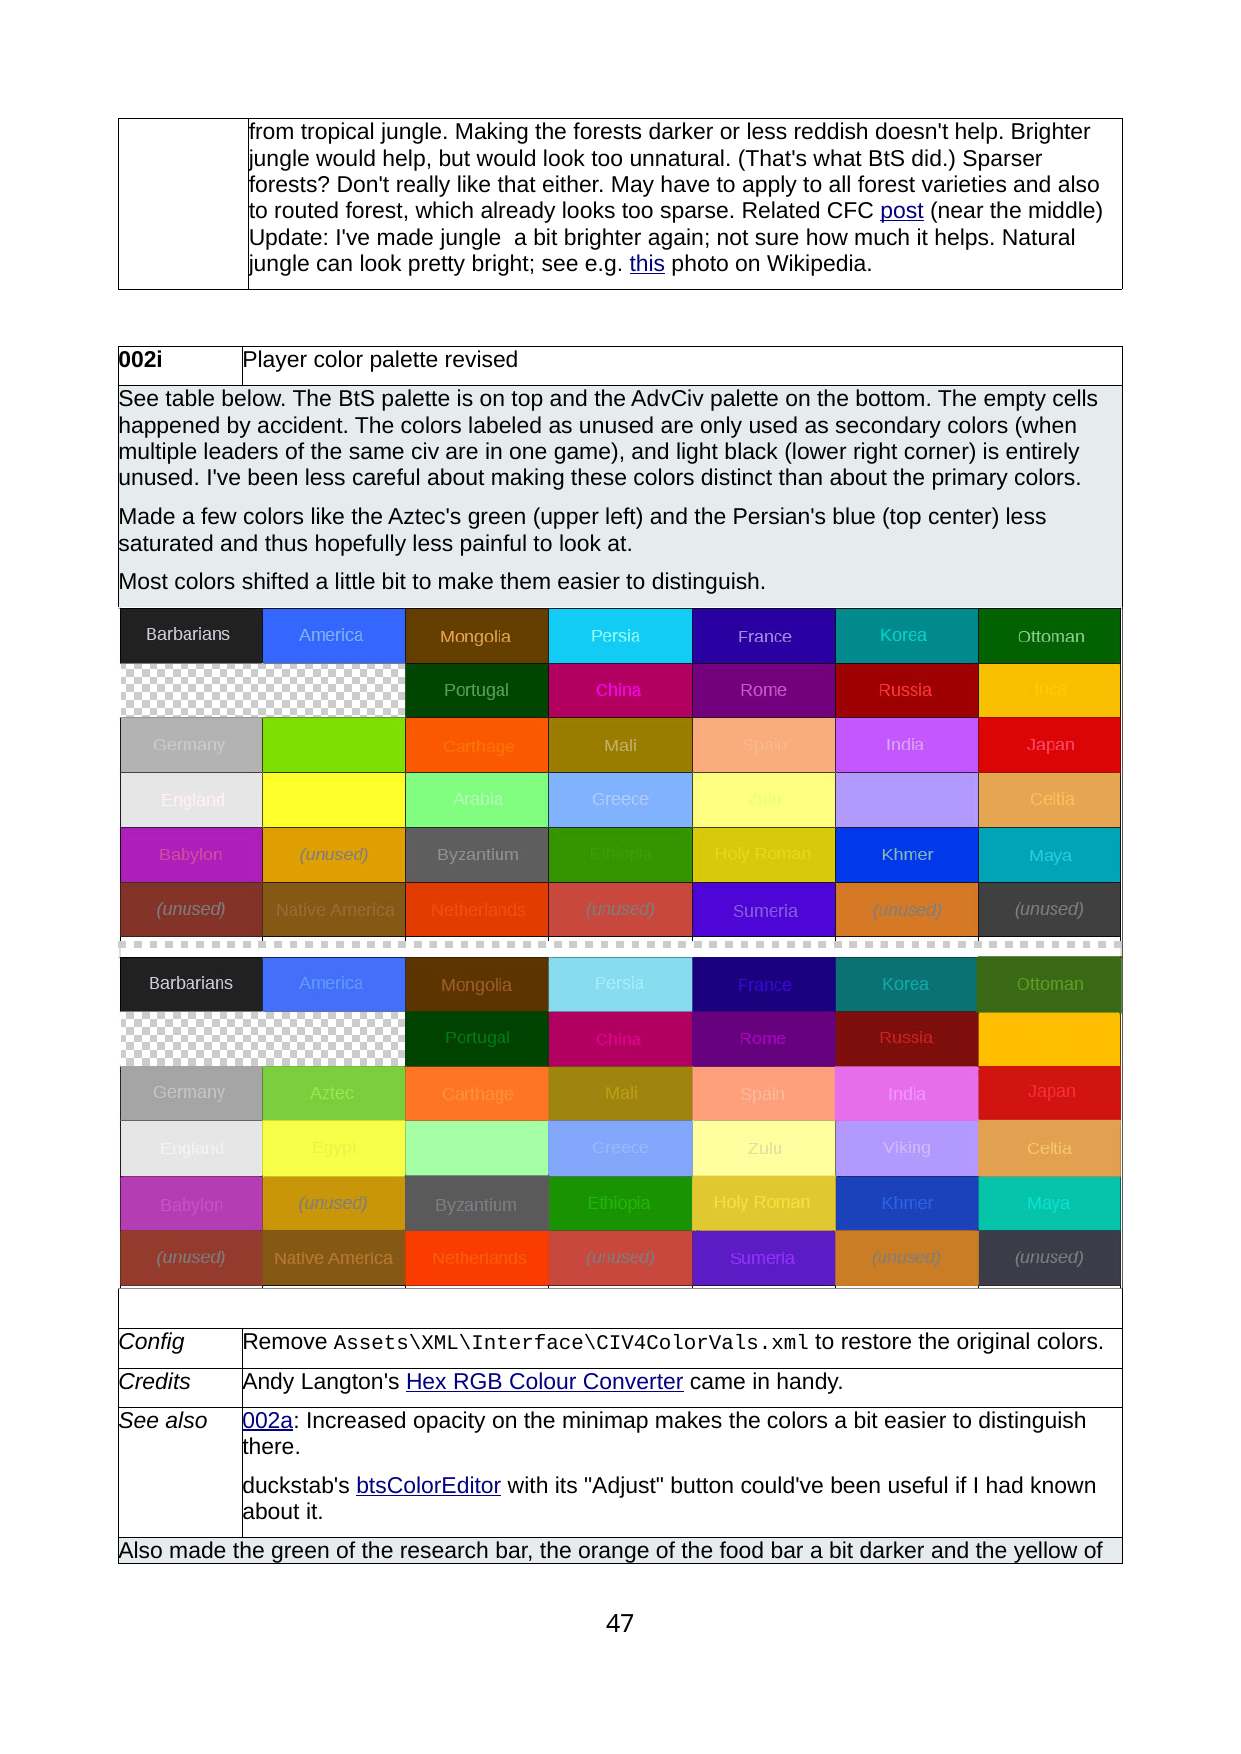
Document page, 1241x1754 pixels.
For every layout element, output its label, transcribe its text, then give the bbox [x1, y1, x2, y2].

picture [118, 607, 1123, 1289]
table_cell [119, 119, 248, 289]
table_cell 002a: Increased opacity on the minimap makes the colors a bit easier to distinguish there. duckstab's btsColorEditor with its "Adjust" button could've been useful if I had known about it. [243, 1408, 1122, 1537]
table_header Player color palette revised [243, 347, 1122, 385]
table_cell [119, 1289, 1122, 1327]
table_cell from tropical jungle. Making the forests darker or less reddish doesn't help. Brighter jungle would help, but would look too unnatural. (That's what BtS did.) Sparser forests? Don't really like that either. May have to apply to all forest varieties and also to routed forest, which already looks too sparse. Related CFC post (near the middle) Update: I've made jungle a bit brighter again; not sure how much it helps. Natural jungle can look pretty bright; see e.g. this photo on Wikipedia. [249, 119, 1122, 289]
table_cell Credits [119, 1369, 242, 1407]
table_header 002i [119, 347, 242, 385]
table_cell Also made the green of the research bar, the orange of the food bar a bit darker and the yellow of [119, 1538, 1122, 1563]
table_cell Andy Langton's Hex RGB Colour Converter came in handy. [243, 1369, 1122, 1407]
table_cell See table below. The BtS palette is on top and the AdvCiv palette on the bottom. The empty cells happened by accident. The colors labeled as unused are only used as secondary colors (when multiple leaders of the same civ are in one game), and light black (lower right corner) is entirely unused. I've been less careful about making these colors distinct than about the primary colors. Made a few colors like the Aztec's green (upper left) and the Persian's blue (top center) less saturated and thus hopefully less painful to look at. Most colors shifted a little bit to make them easier to distinguish. [119, 386, 1122, 607]
table_cell Remove Assets\XML\Interface\CIV4ColorVals.xml to restore the original colors. [243, 1329, 1122, 1368]
table_cell See also [119, 1408, 242, 1537]
table_cell Config [119, 1329, 242, 1368]
